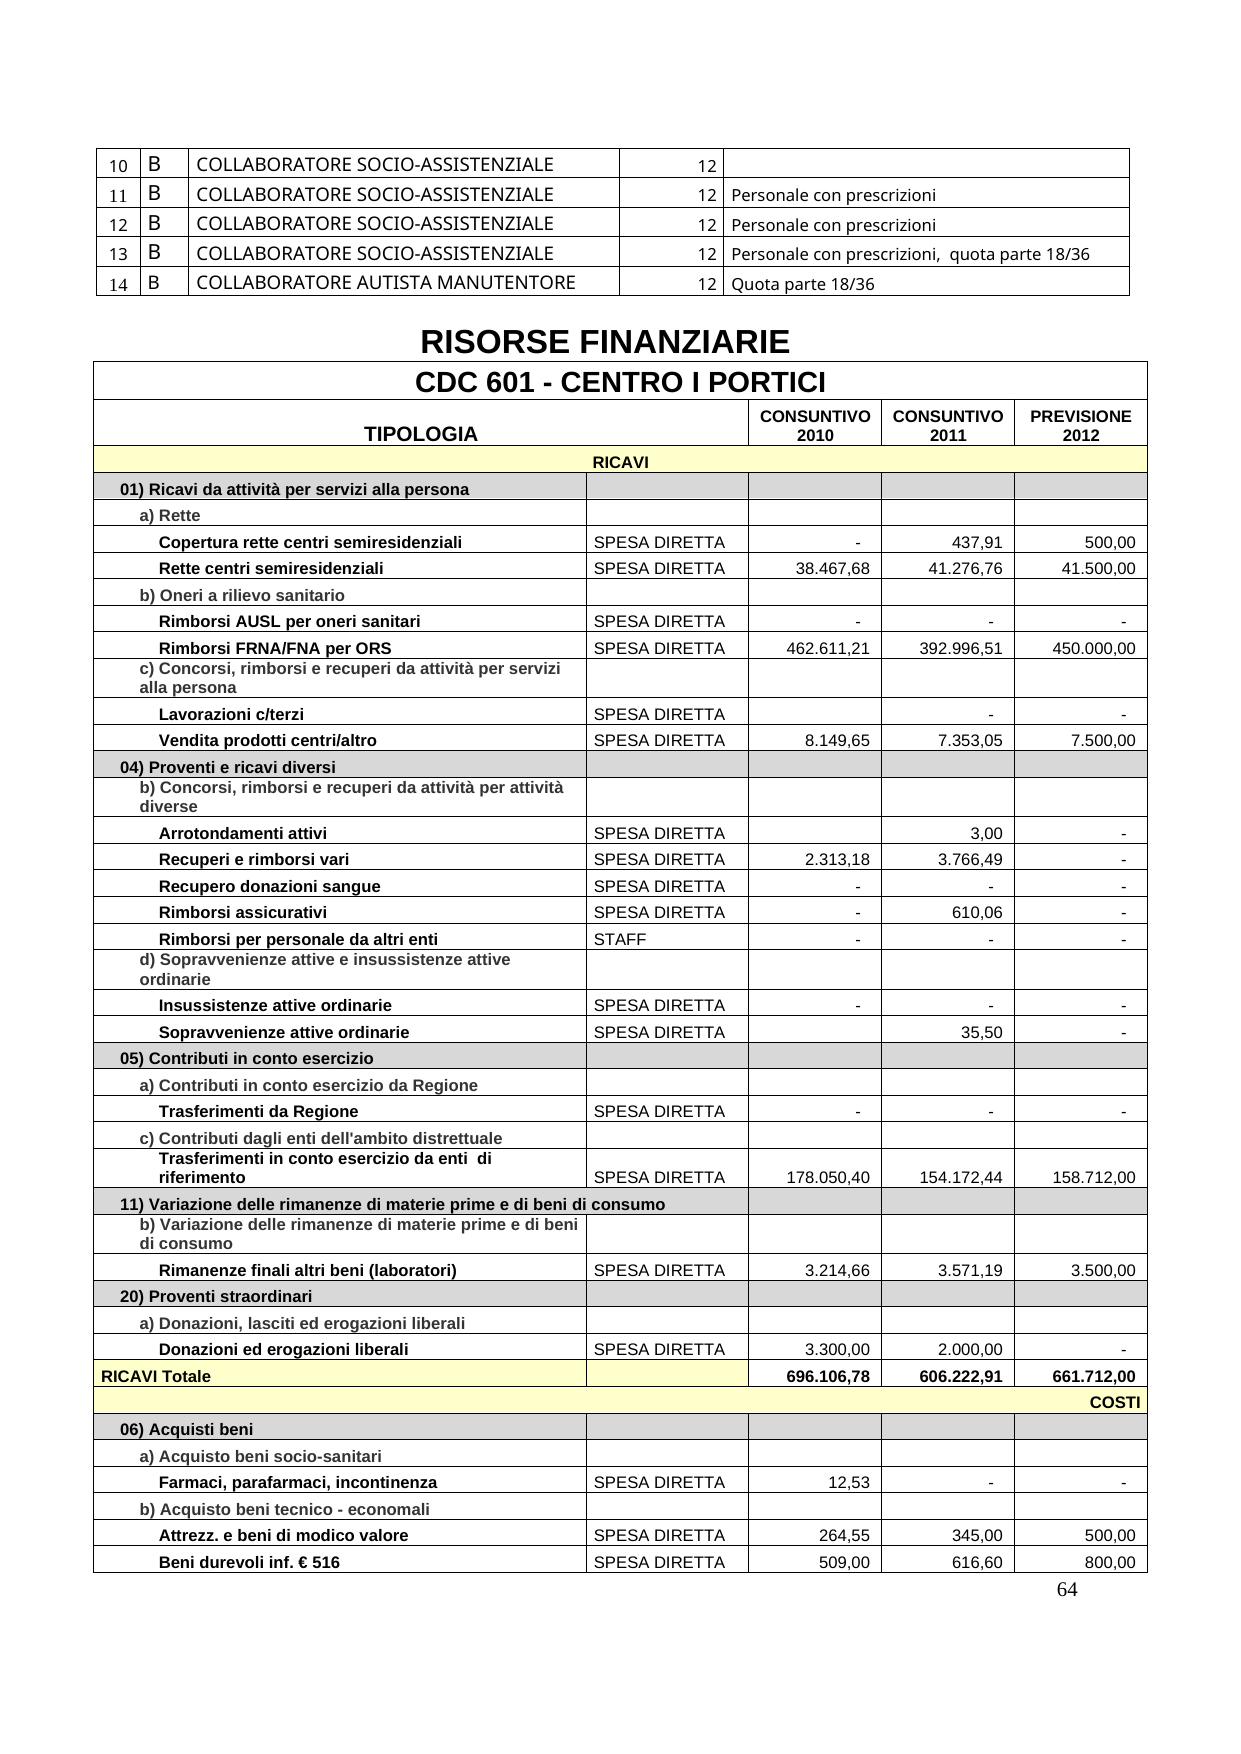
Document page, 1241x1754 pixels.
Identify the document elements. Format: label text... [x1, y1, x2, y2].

table_cell TIPOLOGIA [94, 400, 748, 445]
table_cell 38.467,68 [749, 553, 881, 578]
table_cell [882, 950, 1014, 988]
table_cell SPESA DIRETTA [587, 1520, 748, 1545]
table_cell [587, 950, 748, 988]
table_cell [94, 606, 113, 631]
table_cell 606.222,91 [882, 1360, 1014, 1386]
table_cell [94, 1096, 113, 1121]
table_cell 41.500,00 [1015, 553, 1147, 578]
table_cell [587, 579, 748, 605]
table_cell [882, 1440, 1014, 1466]
table_cell [94, 1334, 113, 1359]
table_cell [1015, 1281, 1147, 1306]
table_cell [113, 1520, 132, 1545]
table_cell [94, 473, 113, 498]
table_cell Recupero donazioni sangue [151, 870, 586, 896]
table_cell CONSUNTIVO 2010 [749, 400, 881, 445]
table_cell 3.214,66 [749, 1254, 881, 1280]
table_cell RICAVI [94, 446, 1147, 472]
table_cell SPESA DIRETTA [587, 632, 748, 658]
table_cell [94, 778, 113, 816]
table_cell COLLABORATORE SOCIO-ASSISTENZIALE [189, 178, 619, 207]
table_cell - [882, 924, 1014, 949]
table_cell SPESA DIRETTA [587, 870, 748, 896]
table_cell [94, 1122, 113, 1148]
table_cell [113, 817, 132, 843]
table_cell [749, 1016, 881, 1042]
table_cell Rimborsi FRNA/FNA per ORS [151, 632, 586, 658]
table_cell [94, 579, 113, 605]
table_cell [94, 725, 113, 750]
table_cell SPESA DIRETTA [587, 1149, 748, 1187]
table_cell [587, 1493, 748, 1519]
table_cell 12 [620, 178, 723, 207]
table_cell 800,00 [1015, 1546, 1147, 1572]
table_cell - [749, 606, 881, 631]
table_cell [132, 897, 151, 922]
table_cell COLLABORATORE SOCIO-ASSISTENZIALE [189, 208, 619, 236]
table_cell B [141, 237, 188, 266]
table_cell - [882, 698, 1014, 724]
table_cell [587, 1440, 748, 1466]
table_cell [749, 1043, 881, 1068]
table_cell 462.611,21 [749, 632, 881, 658]
table_cell 10 [97, 149, 140, 177]
table_cell b) Variazione delle rimanenze di materie prime e di beni di consumo [132, 1215, 586, 1253]
table_cell 696.106,78 [749, 1360, 881, 1386]
table_cell [132, 1334, 151, 1359]
table_cell [1015, 1122, 1147, 1148]
table_cell Arrotondamenti attivi [151, 817, 586, 843]
table_cell [587, 500, 748, 525]
table_cell [749, 1440, 881, 1466]
table_cell [94, 817, 113, 843]
table_cell [132, 870, 151, 896]
table_cell 06) Acquisti beni [113, 1414, 586, 1439]
table_cell - [882, 606, 1014, 631]
table_cell [94, 632, 113, 658]
table_cell Personale con prescrizioni [724, 178, 1129, 207]
table_cell [94, 1440, 113, 1466]
table_cell 7.353,05 [882, 725, 1014, 750]
table_cell 500,00 [1015, 526, 1147, 552]
table_cell a) Contributi in conto esercizio da Regione [132, 1069, 586, 1095]
table_cell [749, 579, 881, 605]
table_cell [1015, 751, 1147, 777]
table_cell [113, 1016, 132, 1042]
table_cell [132, 1149, 151, 1187]
table_cell - [1015, 990, 1147, 1015]
table_cell [94, 1254, 113, 1280]
table_cell Rimanenze finali altri beni (laboratori) [151, 1254, 586, 1280]
table_cell 2.000,00 [882, 1334, 1014, 1359]
table_cell [882, 1493, 1014, 1519]
table_cell [1015, 579, 1147, 605]
table_cell [1015, 1215, 1147, 1253]
table_cell [749, 698, 881, 724]
table_cell [113, 1215, 132, 1253]
table_cell [749, 1122, 881, 1148]
table_cell - [1015, 924, 1147, 949]
table_cell Trasferimenti in conto esercizio da enti di riferimento [151, 1149, 586, 1187]
table_cell [113, 844, 132, 869]
table_cell [94, 924, 113, 949]
table_cell [587, 1043, 748, 1068]
table_cell SPESA DIRETTA [587, 606, 748, 631]
table_cell Personale con prescrizioni, quota parte 18/36 [724, 237, 1129, 266]
table_cell - [1015, 817, 1147, 843]
table_cell - [1015, 698, 1147, 724]
table_cell - [882, 870, 1014, 896]
table_cell - [749, 897, 881, 922]
table_cell 11 [97, 178, 140, 207]
table_cell 12,53 [749, 1467, 881, 1492]
table_cell [1015, 473, 1147, 498]
table_cell [113, 1467, 132, 1492]
table_cell b) Concorsi, rimborsi e recuperi da attività per attività diverse [132, 778, 586, 816]
table_cell 450.000,00 [1015, 632, 1147, 658]
table_cell SPESA DIRETTA [587, 844, 748, 869]
table_cell 7.500,00 [1015, 725, 1147, 750]
table_cell [113, 632, 132, 658]
table_cell 04) Proventi e ricavi diversi [113, 751, 586, 777]
table_cell [94, 1467, 113, 1492]
table_cell [94, 1188, 113, 1214]
table_cell c) Contributi dagli enti dell'ambito distrettuale [132, 1122, 586, 1148]
table_cell [882, 659, 1014, 697]
table_cell a) Acquisto beni socio-sanitari [132, 1440, 586, 1466]
table_cell [587, 1360, 748, 1386]
table_cell Attrezz. e beni di modico valore [151, 1520, 586, 1545]
table_cell [587, 473, 748, 498]
table_cell - [749, 924, 881, 949]
table_cell [132, 632, 151, 658]
table_cell Trasferimenti da Regione [151, 1096, 586, 1121]
table_cell [94, 553, 113, 578]
table_cell [1015, 1414, 1147, 1439]
table_cell [94, 990, 113, 1015]
table_cell 14 [97, 267, 140, 295]
table_cell [113, 606, 132, 631]
table_cell [132, 844, 151, 869]
table_cell SPESA DIRETTA [587, 1546, 748, 1572]
table_cell [1015, 1307, 1147, 1333]
table_cell 41.276,76 [882, 553, 1014, 578]
table_cell [113, 500, 132, 525]
table_cell SPESA DIRETTA [587, 1254, 748, 1280]
table_cell 3.571,19 [882, 1254, 1014, 1280]
table_cell [882, 500, 1014, 525]
table_cell [94, 1149, 113, 1187]
table_cell [882, 1043, 1014, 1068]
table_cell [749, 1414, 881, 1439]
table_cell [113, 1493, 132, 1519]
table_cell Copertura rette centri semiresidenziali [151, 526, 586, 552]
table_cell [749, 1188, 881, 1214]
table_cell COLLABORATORE SOCIO-ASSISTENZIALE [189, 237, 619, 266]
table_cell 13 [97, 237, 140, 266]
table_cell [94, 698, 113, 724]
table_cell [94, 1493, 113, 1519]
table_cell 345,00 [882, 1520, 1014, 1545]
table_cell SPESA DIRETTA [587, 725, 748, 750]
table_cell [94, 1414, 113, 1439]
table_cell [882, 1122, 1014, 1148]
table_cell 610,06 [882, 897, 1014, 922]
table_cell - [1015, 1467, 1147, 1492]
table_cell 35,50 [882, 1016, 1014, 1042]
table_cell Rimborsi per personale da altri enti [151, 924, 586, 949]
table_cell - [1015, 1016, 1147, 1042]
table_cell [724, 149, 1129, 177]
table_cell [749, 1493, 881, 1519]
table_cell [94, 1215, 113, 1253]
table_cell RICAVI Totale [94, 1360, 586, 1386]
table_cell [94, 1520, 113, 1545]
table_cell 20) Proventi straordinari [113, 1281, 586, 1306]
table_cell Farmaci, parafarmaci, incontinenza [151, 1467, 586, 1492]
table_cell [113, 924, 132, 949]
table_cell COSTI [94, 1387, 1147, 1412]
table_cell [1015, 1043, 1147, 1068]
table_cell B [141, 208, 188, 236]
table_cell [132, 990, 151, 1015]
table_cell [132, 1546, 151, 1572]
table_cell [113, 1069, 132, 1095]
table_cell [587, 1414, 748, 1439]
table_cell 12 [620, 149, 723, 177]
table_cell 3,00 [882, 817, 1014, 843]
table_cell [113, 553, 132, 578]
table_cell [1015, 1188, 1147, 1214]
table_cell 437,91 [882, 526, 1014, 552]
table_cell 509,00 [749, 1546, 881, 1572]
table_cell - [1015, 606, 1147, 631]
table_cell [882, 751, 1014, 777]
table_cell Rimborsi AUSL per oneri sanitari [151, 606, 586, 631]
table_cell Rette centri semiresidenziali [151, 553, 586, 578]
table_cell 500,00 [1015, 1520, 1147, 1545]
table_cell 12 [620, 237, 723, 266]
table_cell [113, 1440, 132, 1466]
table_cell - [882, 990, 1014, 1015]
table_cell [94, 1307, 113, 1333]
table_cell 11) Variazione delle rimanenze di materie prime e di beni di consumo [113, 1188, 748, 1214]
table_cell [587, 1122, 748, 1148]
table_cell [113, 990, 132, 1015]
table_cell [749, 751, 881, 777]
table_cell 154.172,44 [882, 1149, 1014, 1187]
table_cell [587, 1069, 748, 1095]
table_cell [1015, 1069, 1147, 1095]
table_cell [1015, 1440, 1147, 1466]
table_cell [587, 1307, 748, 1333]
table_cell Insussistenze attive ordinarie [151, 990, 586, 1015]
table_cell SPESA DIRETTA [587, 897, 748, 922]
table_cell [132, 725, 151, 750]
table_cell - [882, 1096, 1014, 1121]
table_cell - [749, 526, 881, 552]
table_cell [882, 1307, 1014, 1333]
table_cell - [749, 1096, 881, 1121]
table_cell [749, 778, 881, 816]
table_cell 12 [97, 208, 140, 236]
table_cell 01) Ricavi da attività per servizi alla persona [113, 473, 586, 498]
table_cell [749, 1281, 881, 1306]
table_cell [132, 553, 151, 578]
table_cell [132, 1096, 151, 1121]
table_cell [94, 1069, 113, 1095]
table_cell [132, 1016, 151, 1042]
table_cell Rimborsi assicurativi [151, 897, 586, 922]
table_cell Quota parte 18/36 [724, 267, 1129, 295]
table_cell [882, 473, 1014, 498]
table_cell SPESA DIRETTA [587, 1467, 748, 1492]
table_cell [587, 751, 748, 777]
table_cell CONSUNTIVO 2011 [882, 400, 1014, 445]
table_cell [132, 1254, 151, 1280]
table_cell [1015, 1493, 1147, 1519]
table_cell 3.500,00 [1015, 1254, 1147, 1280]
table_cell [1015, 659, 1147, 697]
table_cell [113, 579, 132, 605]
table_cell [882, 1215, 1014, 1253]
table_cell - [1015, 1096, 1147, 1121]
table_cell c) Concorsi, rimborsi e recuperi da attività per servizi alla persona [132, 659, 586, 697]
table_cell Beni durevoli inf. € 516 [151, 1546, 586, 1572]
table_cell [113, 1254, 132, 1280]
table_cell COLLABORATORE AUTISTA MANUTENTORE [189, 267, 619, 295]
table_cell SPESA DIRETTA [587, 1016, 748, 1042]
table_cell - [1015, 897, 1147, 922]
table_cell [94, 950, 113, 988]
table_header CDC 601 - CENTRO I PORTICI [94, 362, 1147, 398]
table_cell COLLABORATORE SOCIO-ASSISTENZIALE [189, 149, 619, 177]
table_cell SPESA DIRETTA [587, 698, 748, 724]
table_cell SPESA DIRETTA [587, 817, 748, 843]
table_cell [113, 698, 132, 724]
table_cell [749, 473, 881, 498]
table_cell a) Rette [132, 500, 586, 525]
table_cell [113, 725, 132, 750]
table_cell [113, 778, 132, 816]
table_cell [113, 1307, 132, 1333]
table_cell [749, 1307, 881, 1333]
table_cell 616,60 [882, 1546, 1014, 1572]
table_cell Sopravvenienze attive ordinarie [151, 1016, 586, 1042]
table_cell [1015, 500, 1147, 525]
table_cell [94, 1546, 113, 1572]
table_cell 3.300,00 [749, 1334, 881, 1359]
table_cell [132, 698, 151, 724]
table_cell - [1015, 870, 1147, 896]
table_cell [94, 1043, 113, 1068]
table_cell [113, 950, 132, 988]
table_cell [587, 778, 748, 816]
table_cell [113, 526, 132, 552]
table_cell [94, 897, 113, 922]
table_cell [94, 870, 113, 896]
table_cell B [141, 149, 188, 177]
table_cell [882, 1069, 1014, 1095]
table_cell SPESA DIRETTA [587, 526, 748, 552]
table_cell [94, 1016, 113, 1042]
table_cell [113, 1096, 132, 1121]
table_cell 392.996,51 [882, 632, 1014, 658]
table_cell PREVISIONE 2012 [1015, 400, 1147, 445]
table_cell Lavorazioni c/terzi [151, 698, 586, 724]
table_cell SPESA DIRETTA [587, 1334, 748, 1359]
table_cell [749, 1069, 881, 1095]
table_cell [749, 1215, 881, 1253]
table_cell 178.050,40 [749, 1149, 881, 1187]
table_cell 8.149,65 [749, 725, 881, 750]
table_cell B [141, 267, 188, 295]
table_cell [749, 950, 881, 988]
table_cell 3.766,49 [882, 844, 1014, 869]
table_cell B [141, 178, 188, 207]
table_cell - [1015, 844, 1147, 869]
table_cell - [1015, 1334, 1147, 1359]
table_cell - [749, 870, 881, 896]
table_cell [113, 659, 132, 697]
table_cell [94, 659, 113, 697]
table_cell [1015, 950, 1147, 988]
table_cell [749, 659, 881, 697]
table_cell [882, 1414, 1014, 1439]
table_cell [1015, 778, 1147, 816]
table_cell STAFF [587, 924, 748, 949]
table_cell [94, 526, 113, 552]
table_cell [113, 1149, 132, 1187]
table_cell [132, 1520, 151, 1545]
table_cell SPESA DIRETTA [587, 990, 748, 1015]
table_cell [587, 1215, 748, 1253]
text RISORSE FINANZIARIE [59, 322, 1152, 361]
table_cell [749, 817, 881, 843]
table_cell [882, 579, 1014, 605]
table_cell [882, 1281, 1014, 1306]
table_cell [132, 924, 151, 949]
table_cell 05) Contributi in conto esercizio [113, 1043, 586, 1068]
table_cell 2.313,18 [749, 844, 881, 869]
table_cell [113, 1334, 132, 1359]
table_cell - [882, 1467, 1014, 1492]
table_cell 264,55 [749, 1520, 881, 1545]
table_cell SPESA DIRETTA [587, 1096, 748, 1121]
table_cell 12 [620, 208, 723, 236]
table_cell [94, 751, 113, 777]
table_cell b) Acquisto beni tecnico - economali [132, 1493, 586, 1519]
table_cell [94, 500, 113, 525]
table_cell 158.712,00 [1015, 1149, 1147, 1187]
table_cell Recuperi e rimborsi vari [151, 844, 586, 869]
table_cell [132, 1467, 151, 1492]
table_cell [132, 526, 151, 552]
table_cell [587, 1281, 748, 1306]
table_cell [94, 1281, 113, 1306]
table_cell [132, 817, 151, 843]
table_cell [882, 778, 1014, 816]
table_cell 661.712,00 [1015, 1360, 1147, 1386]
table_cell [113, 1546, 132, 1572]
table_cell d) Sopravvenienze attive e insussistenze attive ordinarie [132, 950, 586, 988]
table_cell Vendita prodotti centri/altro [151, 725, 586, 750]
table_cell - [749, 990, 881, 1015]
table_cell a) Donazioni, lasciti ed erogazioni liberali [132, 1307, 586, 1333]
table_cell Personale con prescrizioni [724, 208, 1129, 236]
table_cell [113, 1122, 132, 1148]
table_cell [113, 897, 132, 922]
table_cell [94, 844, 113, 869]
table_cell [749, 500, 881, 525]
table_cell [113, 870, 132, 896]
table_cell [132, 606, 151, 631]
table_cell [882, 1188, 1014, 1214]
table_cell b) Oneri a rilievo sanitario [132, 579, 586, 605]
table_cell [587, 659, 748, 697]
table_cell 12 [620, 267, 723, 295]
table_cell SPESA DIRETTA [587, 553, 748, 578]
table_cell Donazioni ed erogazioni liberali [151, 1334, 586, 1359]
